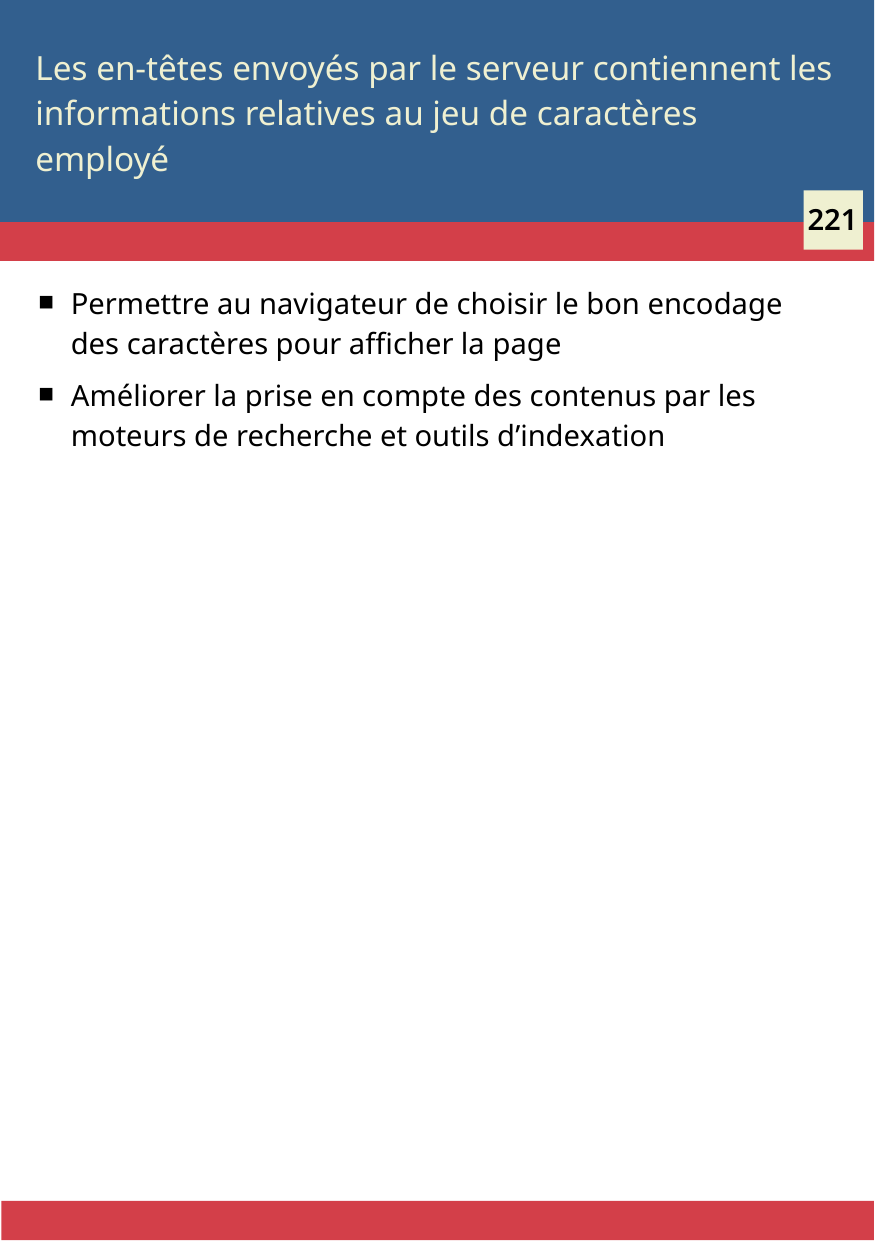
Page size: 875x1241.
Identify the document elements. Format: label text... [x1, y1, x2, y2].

text_box 221 [803, 188, 863, 249]
title Les en-têtes envoyés par le serveur contiennent les informations relatives au jeu de caractères employé [35, 13, 839, 213]
list Permettre au navigateur de choisir le bon encodage des caractères pour afficher la page Améliorer la prise en compte des contenus par les moteurs de recherche et outils d’indexation [23, 283, 839, 1111]
